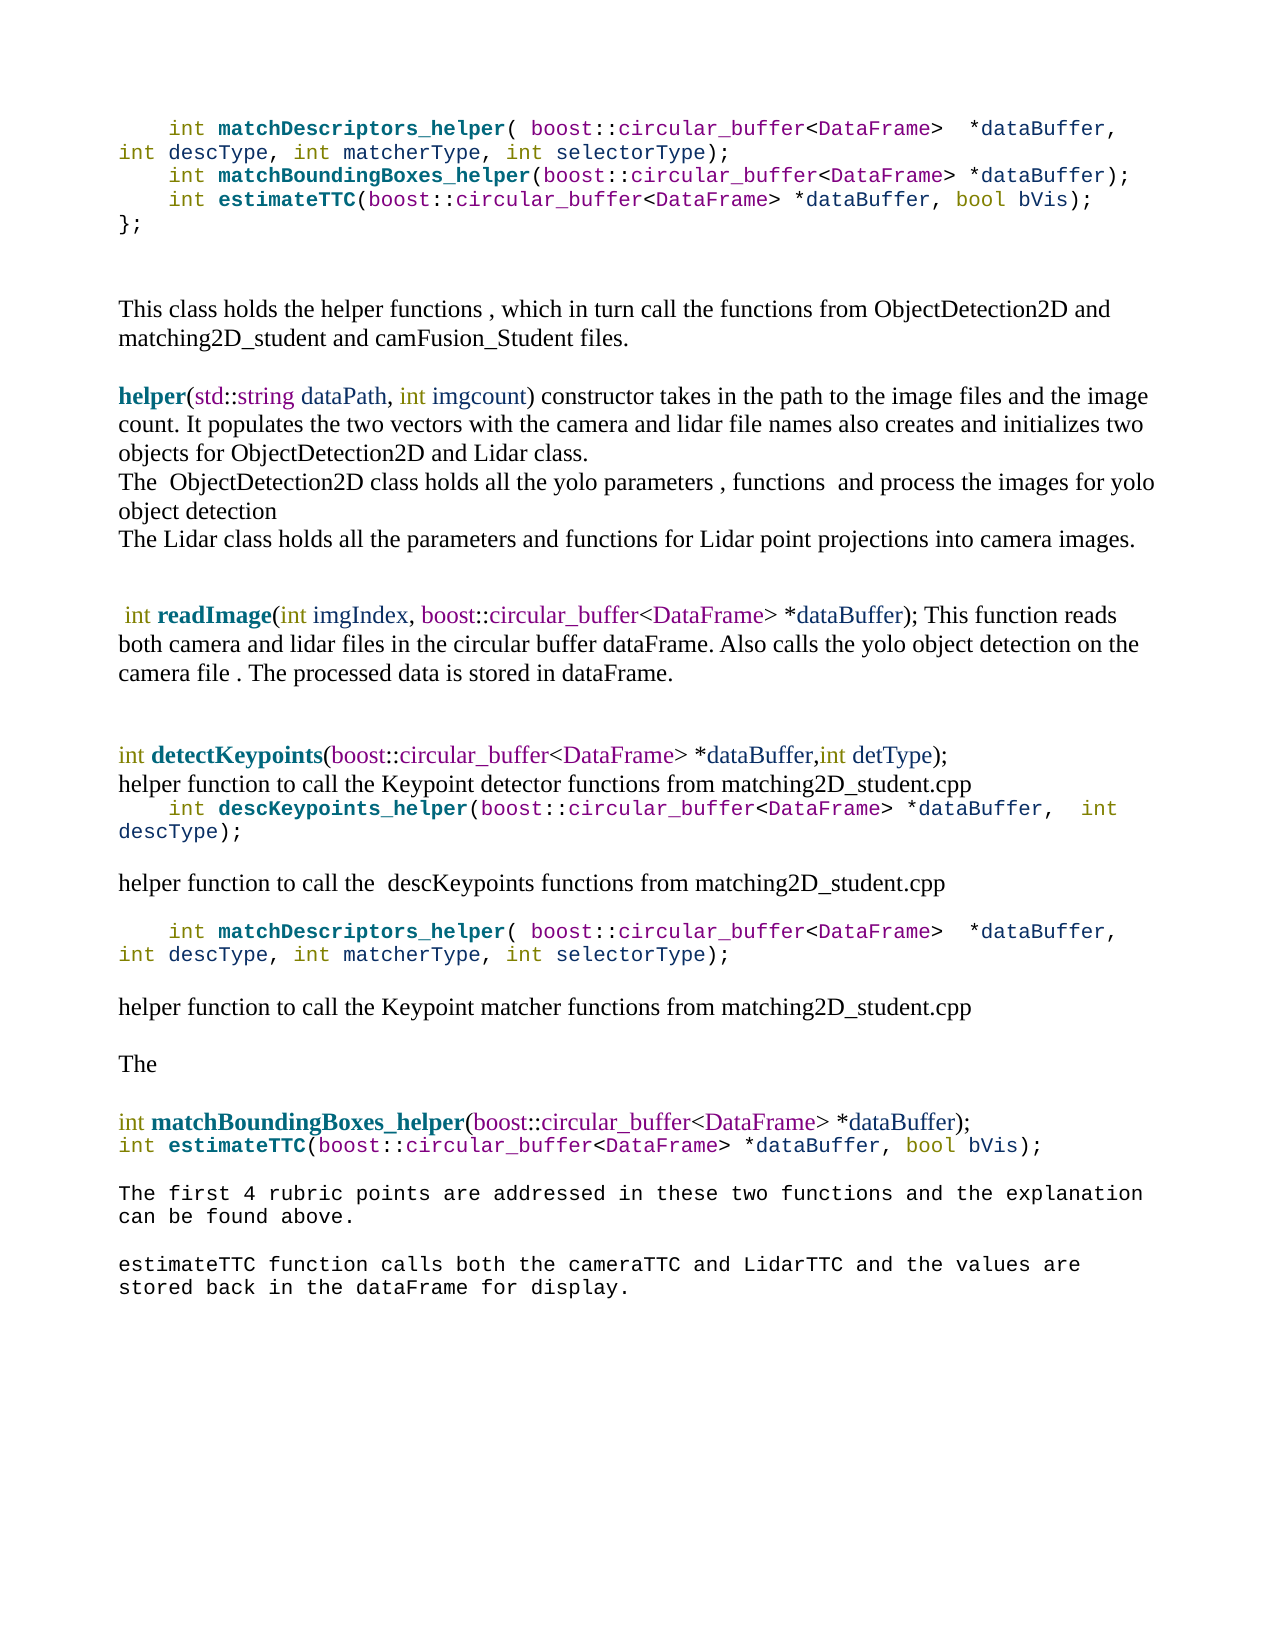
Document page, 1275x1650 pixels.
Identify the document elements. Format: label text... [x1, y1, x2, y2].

text The [118, 1049, 1157, 1078]
text helper(std::string dataPath, int imgcount) constructor takes in the path to the image files and the image count. It populates the two vectors with the camera and lidar file names also creates and initializes two objects for ObjectDetection2D and Lidar class. [118, 381, 1157, 467]
text The Lidar class holds all the parameters and functions for Lidar point projections into camera images. [118, 524, 1157, 553]
text helper function to call the Keypoint matcher functions from matching2D_student.cpp [118, 992, 1157, 1021]
text int descKeypoints_helper(boost::circular_buffer<DataFrame> *dataBuffer, int descType); [118, 797, 1157, 845]
text helper function to call the Keypoint detector functions from matching2D_student.cpp [118, 769, 1157, 797]
text }; [118, 213, 1157, 236]
text This class holds the helper functions , which in turn call the functions from ObjectDetection2D and matching2D_student and camFusion_Student files. [118, 294, 1157, 352]
text The ObjectDetection2D class holds all the yolo parameters , functions and process the images for yolo object detection [118, 467, 1157, 524]
text int readImage(int imgIndex, boost::circular_buffer<DataFrame> *dataBuffer); This function reads both camera and lidar files in the circular buffer dataFrame. Also calls the yolo object detection on the camera file . The processed data is stored in dataFrame. [118, 601, 1157, 687]
text int matchDescriptors_helper( boost::circular_buffer<DataFrame> *dataBuffer, int descType, int matcherType, int selectorType); [118, 921, 1157, 968]
text int estimateTTC(boost::circular_buffer<DataFrame> *dataBuffer, bool bVis); [118, 189, 1157, 213]
text helper function to call the descKeypoints functions from matching2D_student.cpp [118, 868, 1157, 897]
text int detectKeypoints(boost::circular_buffer<DataFrame> *dataBuffer,int detType); [118, 740, 1157, 769]
text estimateTTC function calls both the cameraTTC and LidarTTC and the values are stored back in the dataFrame for display. [118, 1254, 1157, 1301]
text int matchBoundingBoxes_helper(boost::circular_buffer<DataFrame> *dataBuffer); [118, 165, 1157, 189]
text int estimateTTC(boost::circular_buffer<DataFrame> *dataBuffer, bool bVis); [118, 1136, 1157, 1159]
text int matchBoundingBoxes_helper(boost::circular_buffer<DataFrame> *dataBuffer); [118, 1107, 1157, 1136]
text int matchDescriptors_helper( boost::circular_buffer<DataFrame> *dataBuffer, int descType, int matcherType, int selectorType); [118, 118, 1157, 165]
text The first 4 rubric points are addressed in these two functions and the explanation can be found above. [118, 1183, 1157, 1230]
